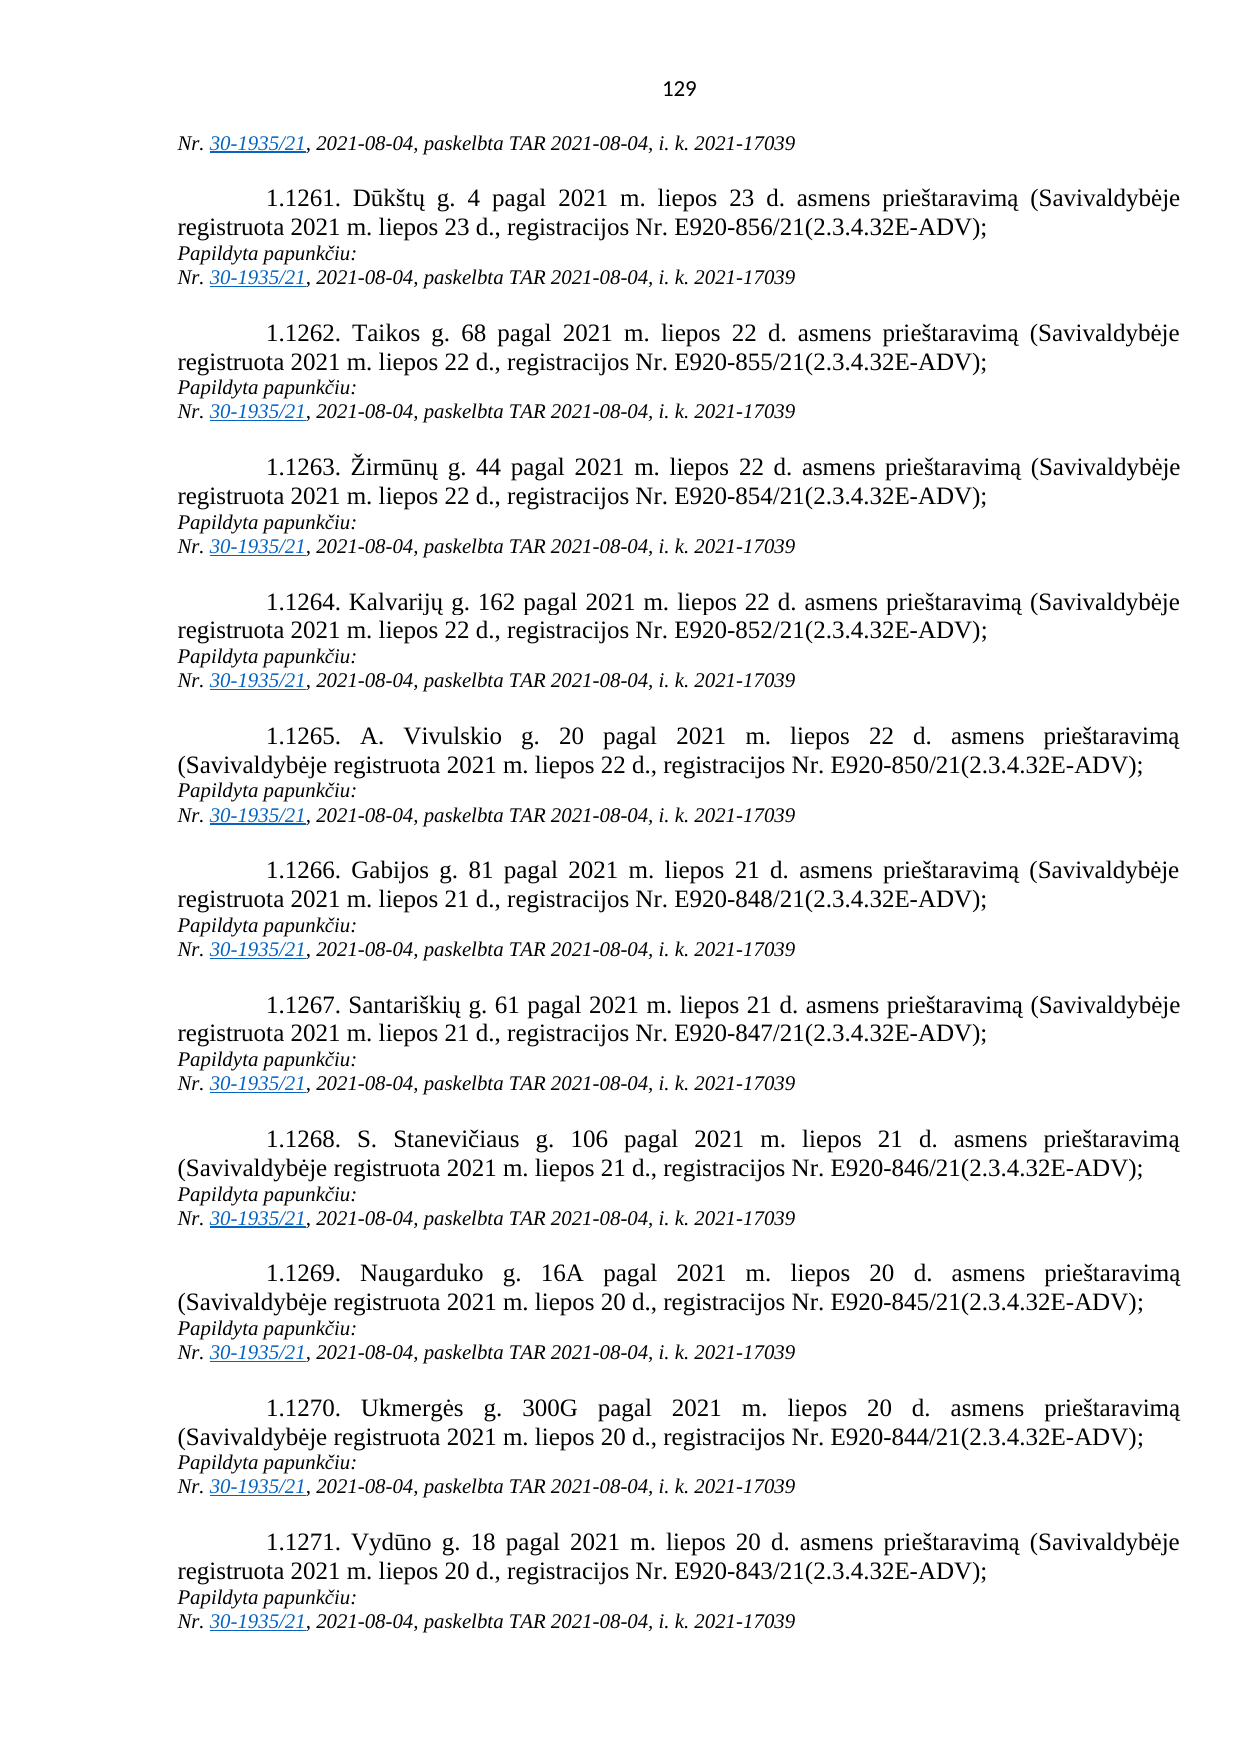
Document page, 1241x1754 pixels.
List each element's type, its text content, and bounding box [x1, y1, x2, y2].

text 1.1268. S. Stanevičiaus g. 106 pagal 2021 m. liepos 21 d. asmens prieštaravimą (Savivaldybėje registruota 2021 m. liepos 21 d., registracijos Nr. E920-846/21(2.3.4.32E-ADV); [177, 1124, 1181, 1182]
text Nr. 30-1935/21, 2021-08-04, paskelbta TAR 2021-08-04, i. k. 2021-17039 [177, 1474, 1181, 1498]
text 1.1271. Vydūno g. 18 pagal 2021 m. liepos 20 d. asmens prieštaravimą (Savivaldybėje registruota 2021 m. liepos 20 d., registracijos Nr. E920-843/21(2.3.4.32E-ADV); [177, 1527, 1181, 1585]
text 1.1264. Kalvarijų g. 162 pagal 2021 m. liepos 22 d. asmens prieštaravimą (Savivaldybėje registruota 2021 m. liepos 22 d., registracijos Nr. E920-852/21(2.3.4.32E-ADV); [177, 587, 1181, 644]
text Nr. 30-1935/21, 2021-08-04, paskelbta TAR 2021-08-04, i. k. 2021-17039 [177, 265, 1181, 289]
text Papildyta papunkčiu: [177, 1047, 1181, 1071]
text Papildyta papunkčiu: [177, 375, 1181, 399]
text 1.1265. A. Vivulskio g. 20 pagal 2021 m. liepos 22 d. asmens prieštaravimą (Savivaldybėje registruota 2021 m. liepos 22 d., registracijos Nr. E920-850/21(2.3.4.32E-ADV); [177, 721, 1181, 778]
text Papildyta papunkčiu: [177, 1182, 1181, 1206]
text Nr. 30-1935/21, 2021-08-04, paskelbta TAR 2021-08-04, i. k. 2021-17039 [177, 131, 1181, 155]
text 1.1269. Naugarduko g. 16A pagal 2021 m. liepos 20 d. asmens prieštaravimą (Savivaldybėje registruota 2021 m. liepos 20 d., registracijos Nr. E920-845/21(2.3.4.32E-ADV); [177, 1258, 1181, 1316]
text Nr. 30-1935/21, 2021-08-04, paskelbta TAR 2021-08-04, i. k. 2021-17039 [177, 1609, 1181, 1633]
text Nr. 30-1935/21, 2021-08-04, paskelbta TAR 2021-08-04, i. k. 2021-17039 [177, 399, 1181, 423]
text Papildyta papunkčiu: [177, 241, 1181, 265]
text 1.1270. Ukmergės g. 300G pagal 2021 m. liepos 20 d. asmens prieštaravimą (Savivaldybėje registruota 2021 m. liepos 20 d., registracijos Nr. E920-844/21(2.3.4.32E-ADV); [177, 1393, 1181, 1450]
text 1.1262. Taikos g. 68 pagal 2021 m. liepos 22 d. asmens prieštaravimą (Savivaldybėje registruota 2021 m. liepos 22 d., registracijos Nr. E920-855/21(2.3.4.32E-ADV); [177, 318, 1181, 375]
text Papildyta papunkčiu: [177, 1450, 1181, 1474]
text Nr. 30-1935/21, 2021-08-04, paskelbta TAR 2021-08-04, i. k. 2021-17039 [177, 534, 1181, 558]
text Papildyta papunkčiu: [177, 778, 1181, 802]
text 1.1261. Dūkštų g. 4 pagal 2021 m. liepos 23 d. asmens prieštaravimą (Savivaldybėje registruota 2021 m. liepos 23 d., registracijos Nr. E920-856/21(2.3.4.32E-ADV); [177, 183, 1181, 241]
text Papildyta papunkčiu: [177, 913, 1181, 937]
text Nr. 30-1935/21, 2021-08-04, paskelbta TAR 2021-08-04, i. k. 2021-17039 [177, 668, 1181, 692]
text Nr. 30-1935/21, 2021-08-04, paskelbta TAR 2021-08-04, i. k. 2021-17039 [177, 802, 1181, 827]
text 1.1267. Santariškių g. 61 pagal 2021 m. liepos 21 d. asmens prieštaravimą (Savivaldybėje registruota 2021 m. liepos 21 d., registracijos Nr. E920-847/21(2.3.4.32E-ADV); [177, 990, 1181, 1047]
text Nr. 30-1935/21, 2021-08-04, paskelbta TAR 2021-08-04, i. k. 2021-17039 [177, 937, 1181, 961]
text Nr. 30-1935/21, 2021-08-04, paskelbta TAR 2021-08-04, i. k. 2021-17039 [177, 1071, 1181, 1095]
text Papildyta papunkčiu: [177, 644, 1181, 668]
text 1.1266. Gabijos g. 81 pagal 2021 m. liepos 21 d. asmens prieštaravimą (Savivaldybėje registruota 2021 m. liepos 21 d., registracijos Nr. E920-848/21(2.3.4.32E-ADV); [177, 855, 1181, 913]
text 1.1263. Žirmūnų g. 44 pagal 2021 m. liepos 22 d. asmens prieštaravimą (Savivaldybėje registruota 2021 m. liepos 22 d., registracijos Nr. E920-854/21(2.3.4.32E-ADV); [177, 452, 1181, 510]
text Nr. 30-1935/21, 2021-08-04, paskelbta TAR 2021-08-04, i. k. 2021-17039 [177, 1340, 1181, 1364]
text Papildyta papunkčiu: [177, 1316, 1181, 1340]
text Papildyta papunkčiu: [177, 510, 1181, 534]
text Papildyta papunkčiu: [177, 1585, 1181, 1609]
text Nr. 30-1935/21, 2021-08-04, paskelbta TAR 2021-08-04, i. k. 2021-17039 [177, 1206, 1181, 1230]
